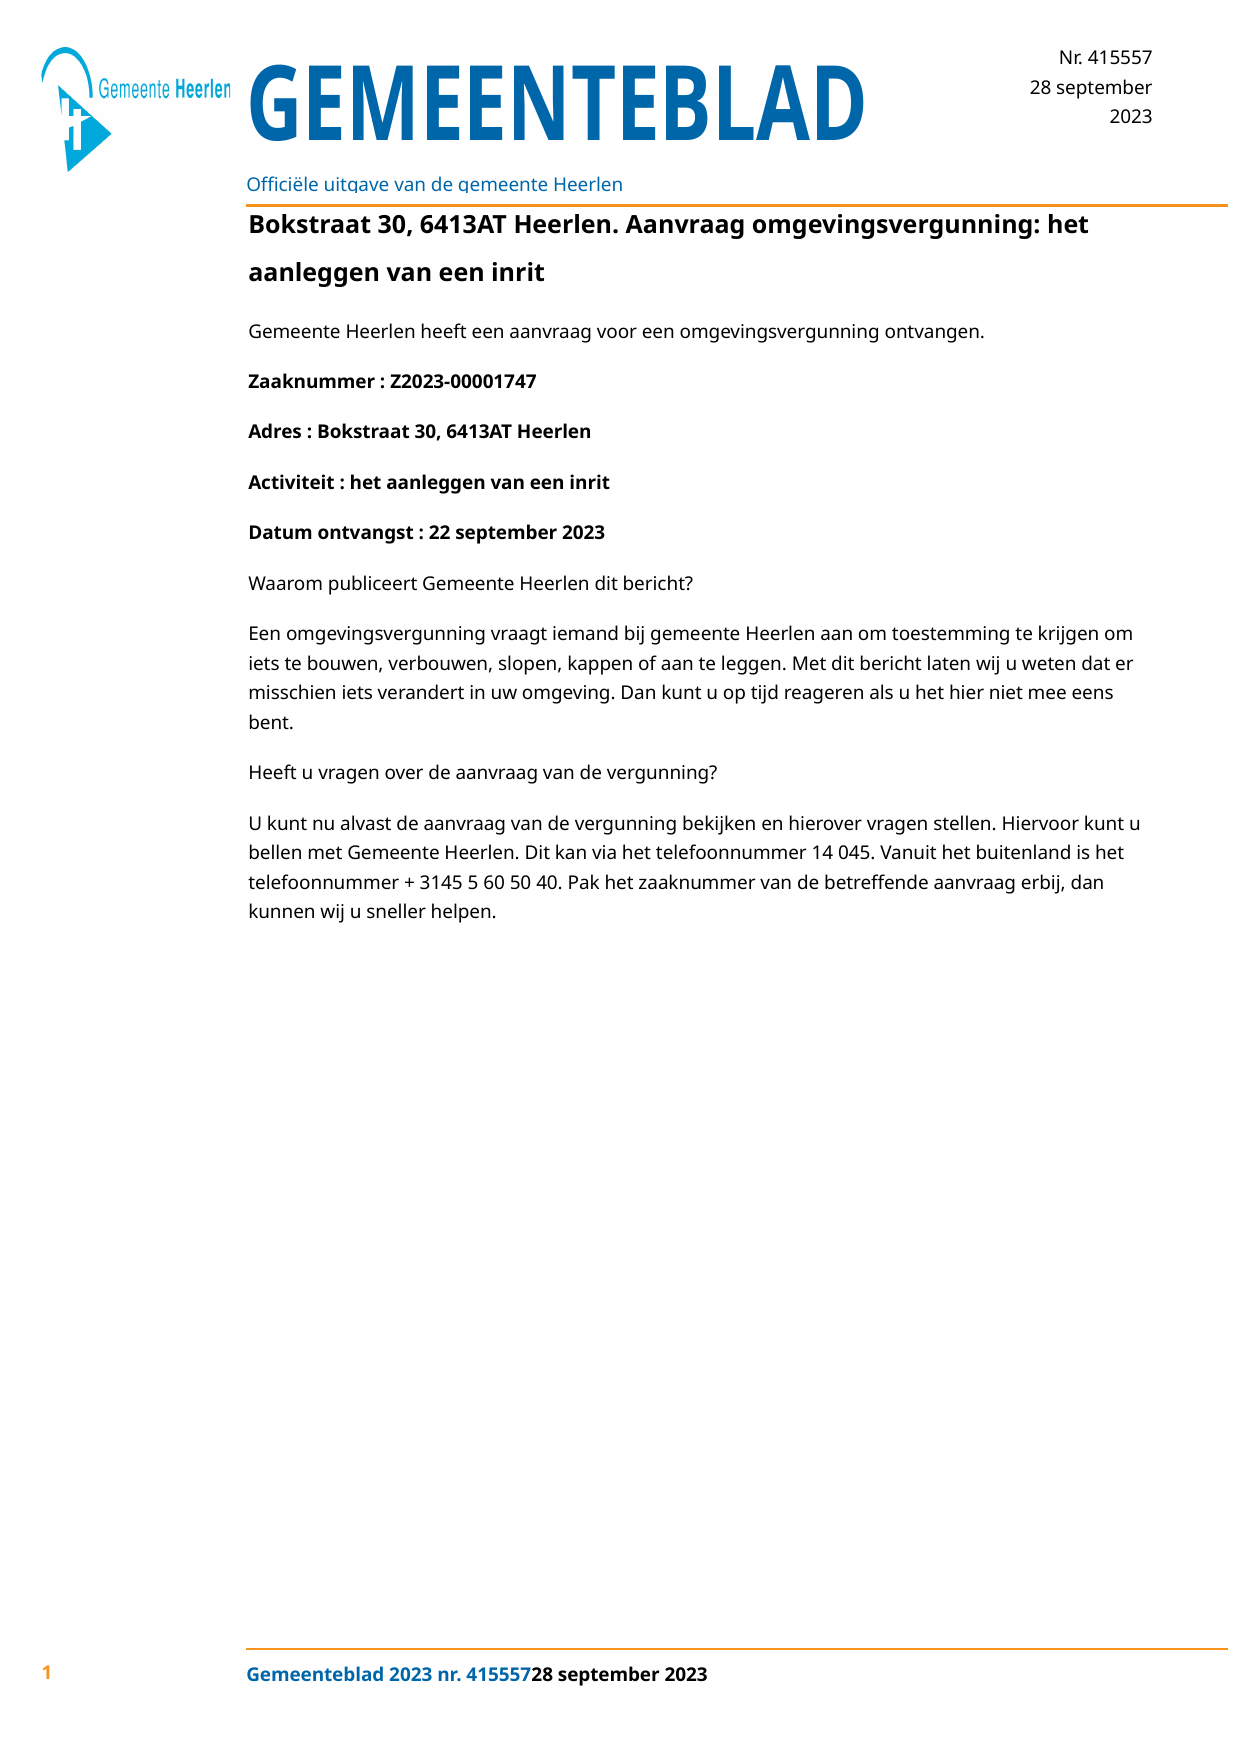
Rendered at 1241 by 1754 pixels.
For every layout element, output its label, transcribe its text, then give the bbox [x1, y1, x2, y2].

text Waarom publiceert Gemeente Heerlen dit bericht? [248, 570, 1152, 596]
text Zaaknummer : Z2023-00001747 [248, 368, 1152, 394]
text Een omgevingsvergunning vraagt iemand bij gemeente Heerlen aan om toestemming te krijgen om iets te bouwen, verbouwen, slopen, kappen of aan te leggen. Met dit bericht laten wij u weten dat er misschien iets verandert in uw omgeving. Dan kunt u op tijd reageren als u het hier niet mee eens bent. [248, 620, 1152, 735]
text Bokstraat 30, 6413AT Heerlen. Aanvraag omgevingsvergunning: het aanleggen van een inrit [248, 207, 1152, 288]
text U kunt nu alvast de aanvraag van de vergunning bekijken en hierover vragen stellen. Hiervoor kunt u bellen met Gemeente Heerlen. Dit kan via het telefoonnummer 14 045. Vanuit het buitenland is het telefoonnummer + 3145 5 60 50 40. Pak het zaaknummer van de betreffende aanvraag erbij, dan kunnen wij u sneller helpen. [248, 810, 1152, 924]
text Activiteit : het aanleggen van een inrit [248, 469, 1152, 495]
text Gemeente Heerlen heeft een aanvraag voor een omgevingsvergunning ontvangen. [248, 318, 1152, 344]
text Datum ontvangst : 22 september 2023 [248, 519, 1152, 545]
text Adres : Bokstraat 30, 6413AT Heerlen [248, 419, 1152, 444]
picture [41, 47, 231, 172]
text Heeft u vragen over de aanvraag van de vergunning? [248, 759, 1152, 785]
picture [41, 47, 59, 70]
